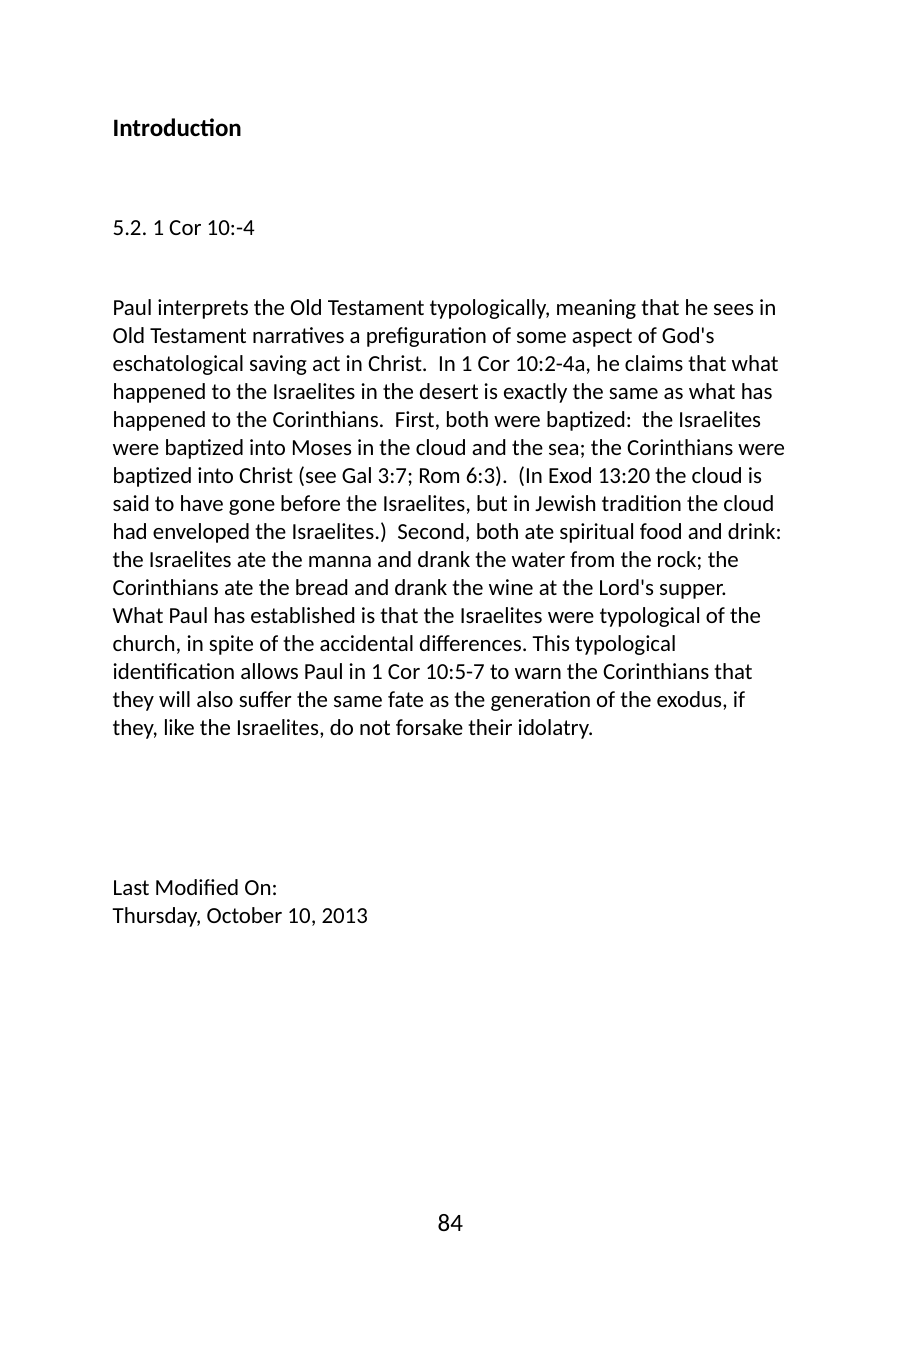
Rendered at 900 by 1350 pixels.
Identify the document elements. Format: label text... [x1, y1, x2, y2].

text Paul interprets the Old Testament typologically, meaning that he sees in Old Testament narratives a prefiguration of some aspect of God's eschatological saving act in Christ. In 1 Cor 10:2-4a, he claims that what happened to the Israelites in the desert is exactly the same as what has happened to the Corinthians. First, both were baptized: the Israelites were baptized into Moses in the cloud and the sea; the Corinthians were baptized into Christ (see Gal 3:7; Rom 6:3). (In Exod 13:20 the cloud is said to have gone before the Israelites, but in Jewish tradition the cloud had enveloped the Israelites.) Second, both ate spiritual food and drink: the Israelites ate the manna and drank the water from the rock; the Corinthians ate the bread and drank the wine at the Lord's supper. What Paul has established is that the Israelites were typological of the church, in spite of the accidental differences. This typological identification allows Paul in 1 Cor 10:5-7 to warn the Corinthians that they will also suffer the same fate as the generation of the exodus, if they, like the Israelites, do not forsake their idolatry. [112, 293, 787, 741]
text 5.2. 1 Cor 10:-4 [112, 213, 787, 241]
text Last Modified On: Thursday, October 10, 2013 [112, 873, 787, 929]
